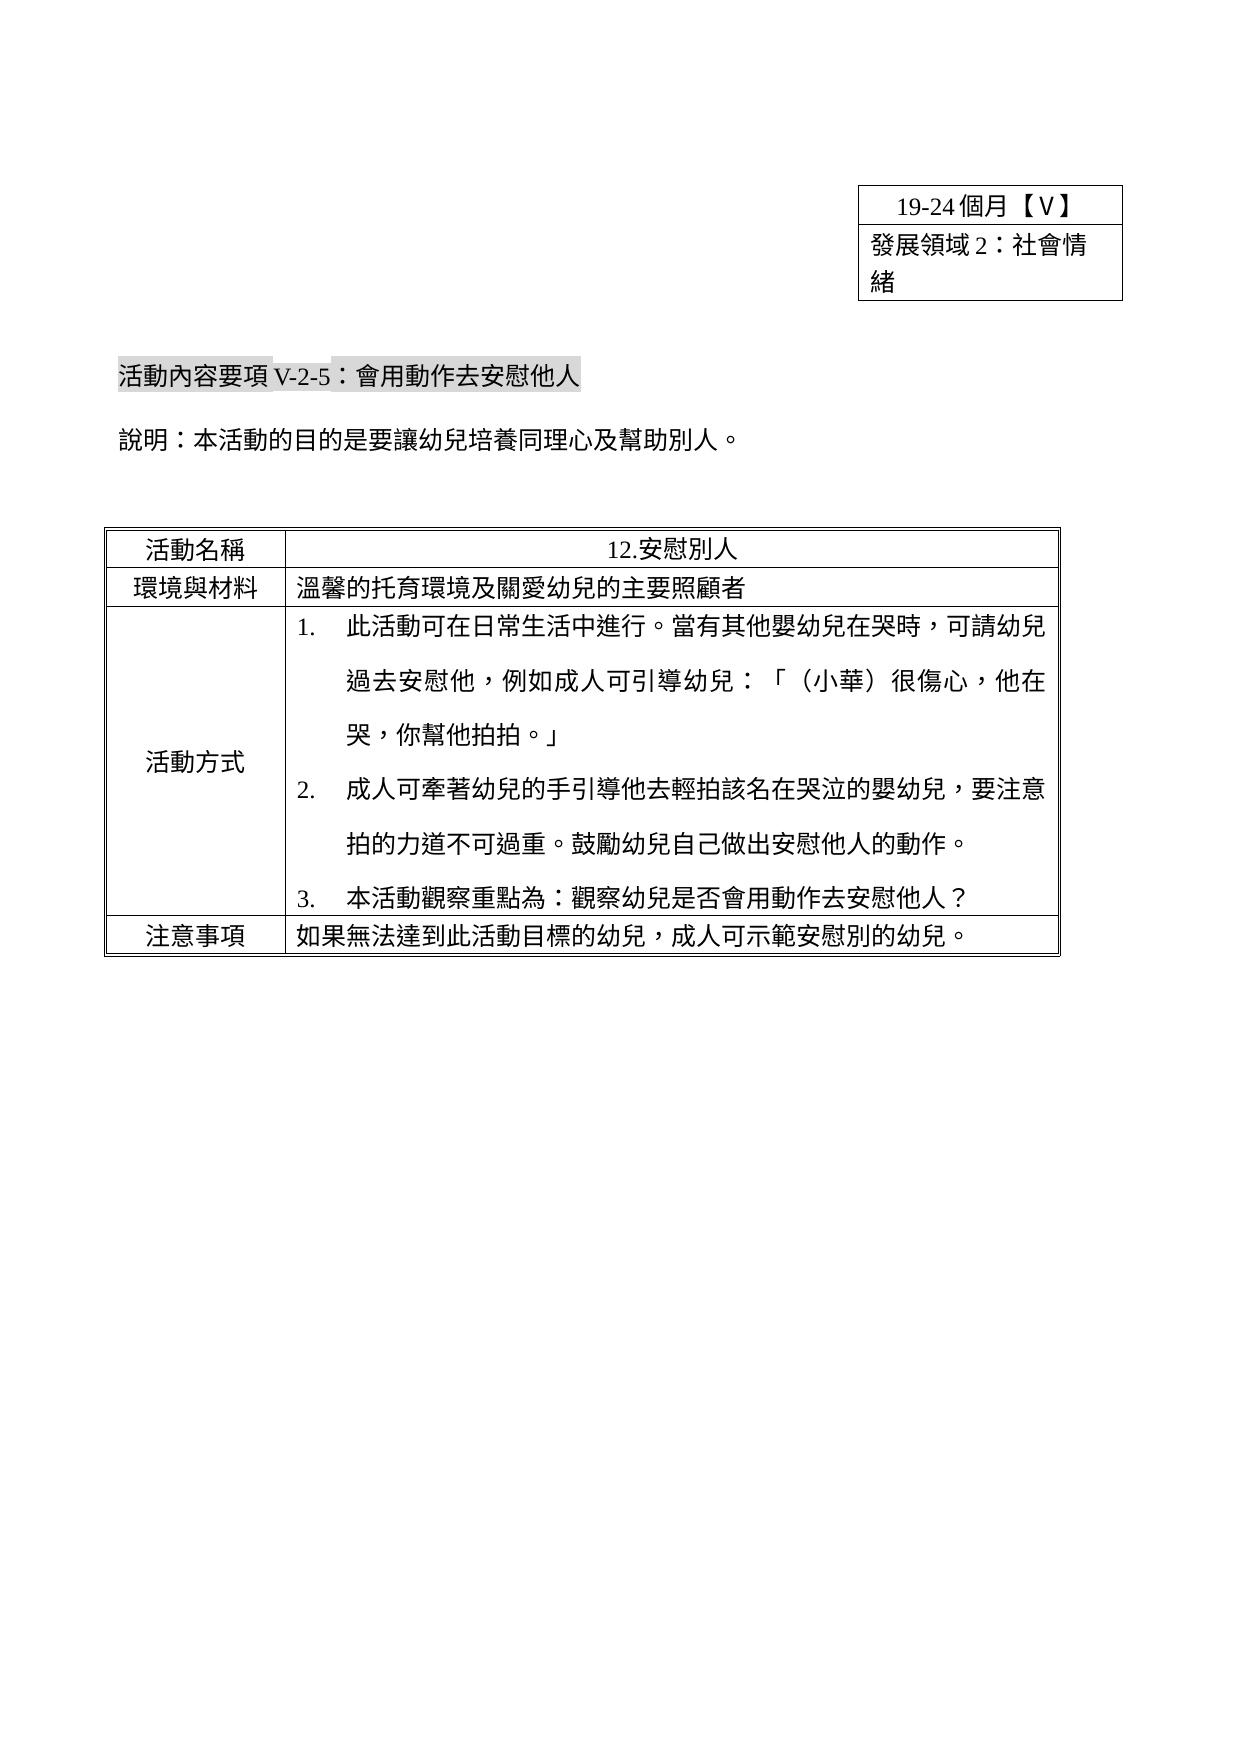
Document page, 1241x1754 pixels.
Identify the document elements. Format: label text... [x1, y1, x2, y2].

table_header 12.安慰別人 [286, 531, 1058, 567]
text 活動內容要項V-2-5：會用動作去安慰他人 [118, 356, 1144, 392]
table_cell 注意事項 [107, 916, 285, 953]
table_header 活動名稱 [107, 531, 285, 567]
table_header 19-24個月【Ⅴ】 [859, 186, 1122, 224]
table_cell 活動方式 [107, 607, 285, 915]
table_cell 此活動可在日常生活中進行。當有其他嬰幼兒在哭時，可請幼兒過去安慰他，例如成人可引導幼兒：「（小華）很傷心，他在哭，你幫他拍拍。」 成人可牽著幼兒的手引導他去輕拍該名在哭泣的嬰幼兒，要注意拍的力道不可過重。鼓勵幼兒自己做出安慰他人的動作。 本活動觀察重點為：觀察幼兒是否會用動作去安慰他人？ [286, 607, 1058, 915]
text 說明：本活動的目的是要讓幼兒培養同理心及幫助別人。 [118, 420, 1122, 458]
table_cell 溫馨的托育環境及關愛幼兒的主要照顧者 [286, 568, 1058, 606]
table_cell 如果無法達到此活動目標的幼兒，成人可示範安慰別的幼兒。 [286, 916, 1058, 953]
table_cell 發展領域2：社會情緒 [859, 225, 1122, 300]
table_cell 環境與材料 [107, 568, 285, 606]
